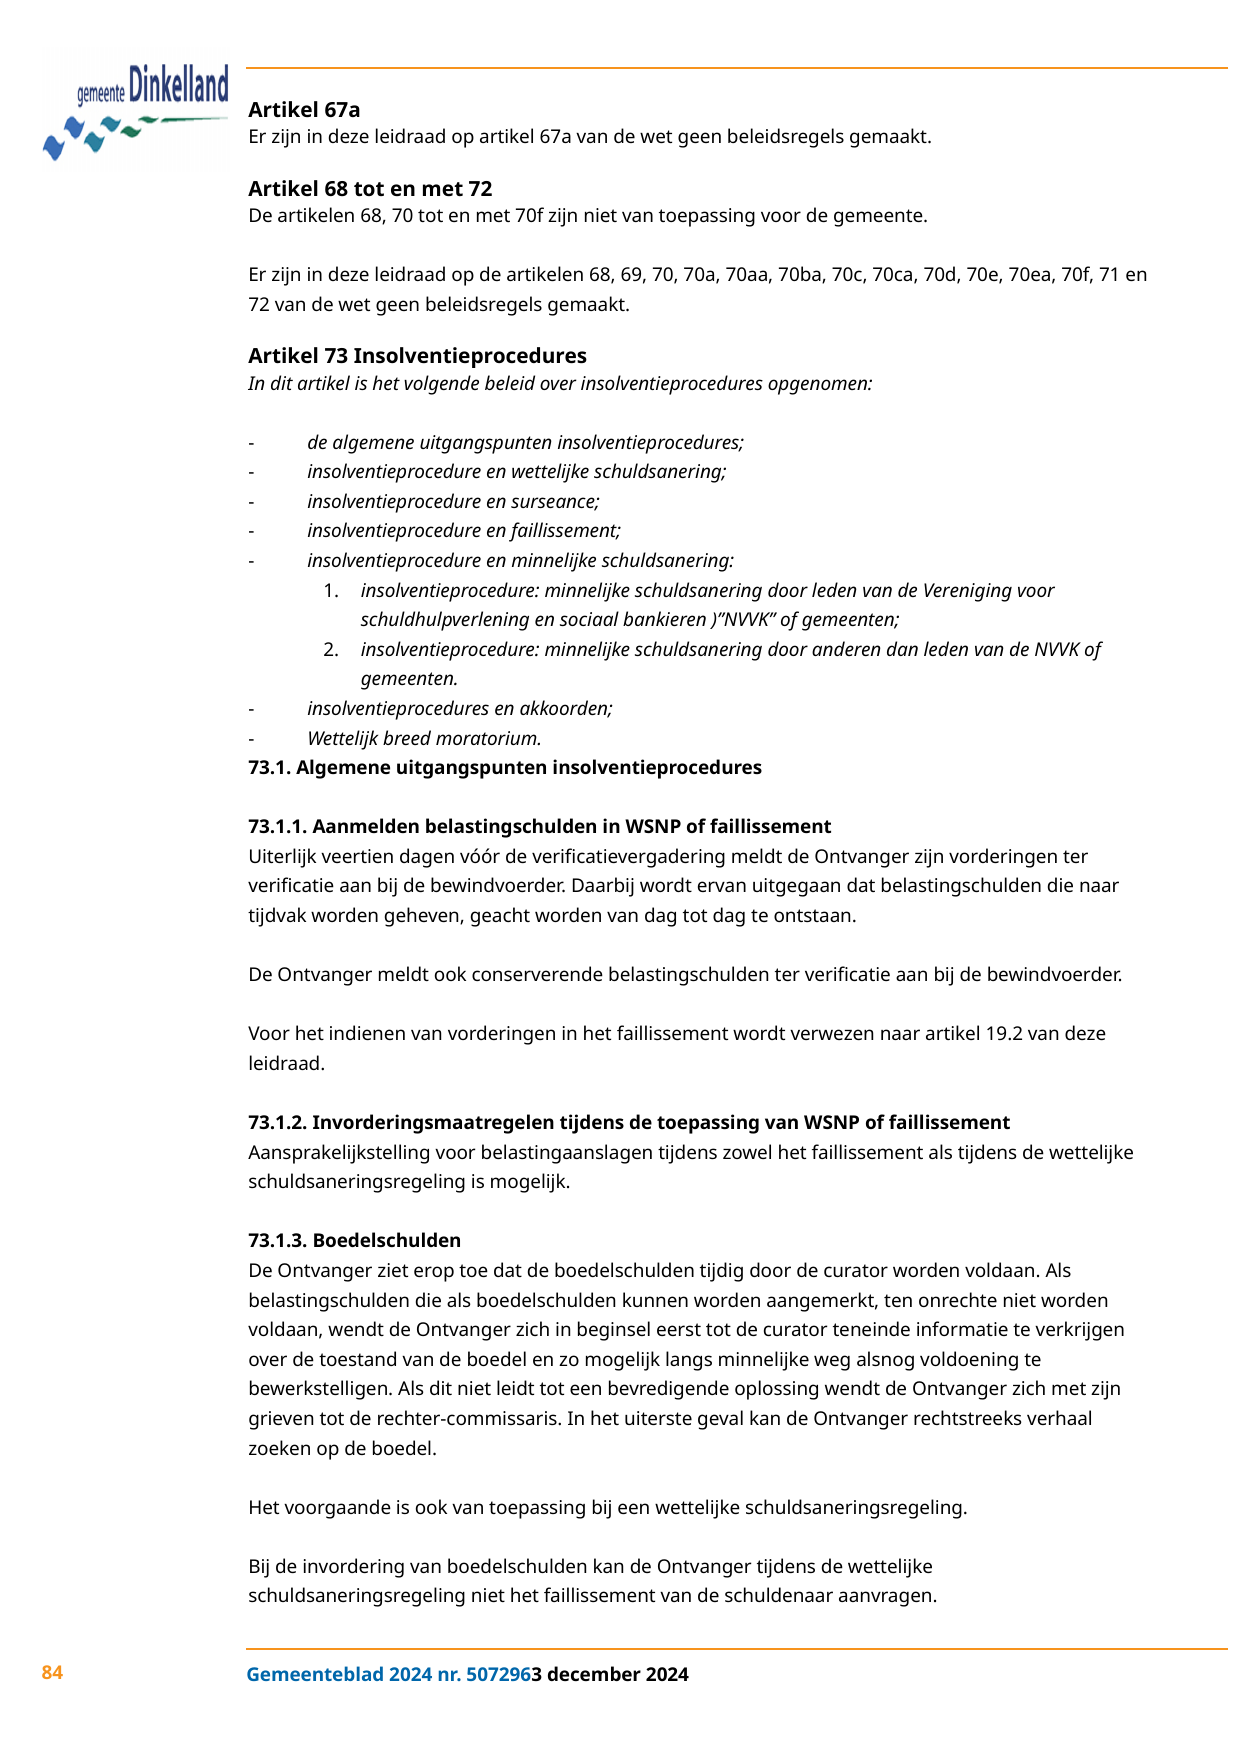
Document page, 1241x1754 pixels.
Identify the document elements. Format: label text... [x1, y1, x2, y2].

picture [41, 47, 231, 172]
text Bij de invordering van boedelschulden kan de Ontvanger tijdens de wettelijke schuldsaneringsregeling niet het faillissement van de schuldenaar aanvragen. [248, 1553, 1152, 1608]
text 73.1.2. Invorderingsmaatregelen tijdens de toepassing van WSNP of faillissement [248, 1109, 1152, 1135]
text 73.1.1. Aanmelden belastingschulden in WSNP of faillissement [248, 813, 1152, 839]
list insolventieprocedure: minnelijke schuldsanering door anderen dan leden van de NVVK of gemeenten. [323, 636, 1152, 691]
text In dit artikel is het volgende beleid over insolventieprocedures opgenomen: [248, 370, 1152, 395]
text Artikel 68 tot en met 72 [248, 174, 1152, 202]
list insolventieprocedures en akkoorden; [248, 695, 1152, 721]
text Aansprakelijkstelling voor belastingaanslagen tijdens zowel het faillissement als tijdens de wettelijke schuldsaneringsregeling is mogelijk. [248, 1139, 1152, 1194]
list insolventieprocedure en faillissement; [248, 518, 1152, 543]
list Wettelijk breed moratorium. [248, 725, 1152, 750]
text Er zijn in deze leidraad op artikel 67a van de wet geen beleidsregels gemaakt. [248, 123, 1152, 149]
list de algemene uitgangspunten insolventieprocedures; [248, 429, 1152, 454]
text Er zijn in deze leidraad op de artikelen 68, 69, 70, 70a, 70aa, 70ba, 70c, 70ca, 70d, 70e, 70ea, 70f, 71 en 72 van de wet geen beleidsregels gemaakt. [248, 261, 1152, 317]
list insolventieprocedure: minnelijke schuldsanering door leden van de Vereniging voor schuldhulpverlening en sociaal bankieren )”NVVK” of gemeenten; [323, 577, 1152, 632]
text Artikel 73 Insolventieprocedures [248, 341, 1152, 370]
text De Ontvanger ziet erop toe dat de boedelschulden tijdig door de curator worden voldaan. Als belastingschulden die als boedelschulden kunnen worden aangemerkt, ten onrechte niet worden voldaan, wendt de Ontvanger zich in beginsel eerst tot de curator teneinde informatie te verkrijgen over de toestand van de boedel en zo mogelijk langs minnelijke weg alsnog voldoening te bewerkstelligen. Als dit niet leidt tot een bevredigende oplossing wendt de Ontvanger zich met zijn grieven tot de rechter-commissaris. In het uiterste geval kan de Ontvanger rechtstreeks verhaal zoeken op de boedel. [248, 1257, 1152, 1460]
text De artikelen 68, 70 tot en met 70f zijn niet van toepassing voor de gemeente. [248, 202, 1152, 228]
text Artikel 67a [248, 95, 1152, 123]
text Uiterlijk veertien dagen vóór de verificatievergadering meldt de Ontvanger zijn vorderingen ter verificatie aan bij de bewindvoerder. Daarbij wordt ervan uitgegaan dat belastingschulden die naar tijdvak worden geheven, geacht worden van dag tot dag te ontstaan. [248, 843, 1152, 928]
text 73.1.3. Boedelschulden [248, 1228, 1152, 1253]
text 73.1. Algemene uitgangspunten insolventieprocedures [248, 754, 1152, 780]
list insolventieprocedure en surseance; [248, 488, 1152, 514]
list insolventieprocedure en minnelijke schuldsanering: [248, 547, 1152, 573]
text Voor het indienen van vorderingen in het faillissement wordt verwezen naar artikel 19.2 van deze leidraad. [248, 1021, 1152, 1076]
text De Ontvanger meldt ook conserverende belastingschulden ter verificatie aan bij de bewindvoerder. [248, 961, 1152, 987]
list insolventieprocedure en wettelijke schuldsanering; [248, 458, 1152, 484]
text Het voorgaande is ook van toepassing bij een wettelijke schuldsaneringsregeling. [248, 1494, 1152, 1519]
